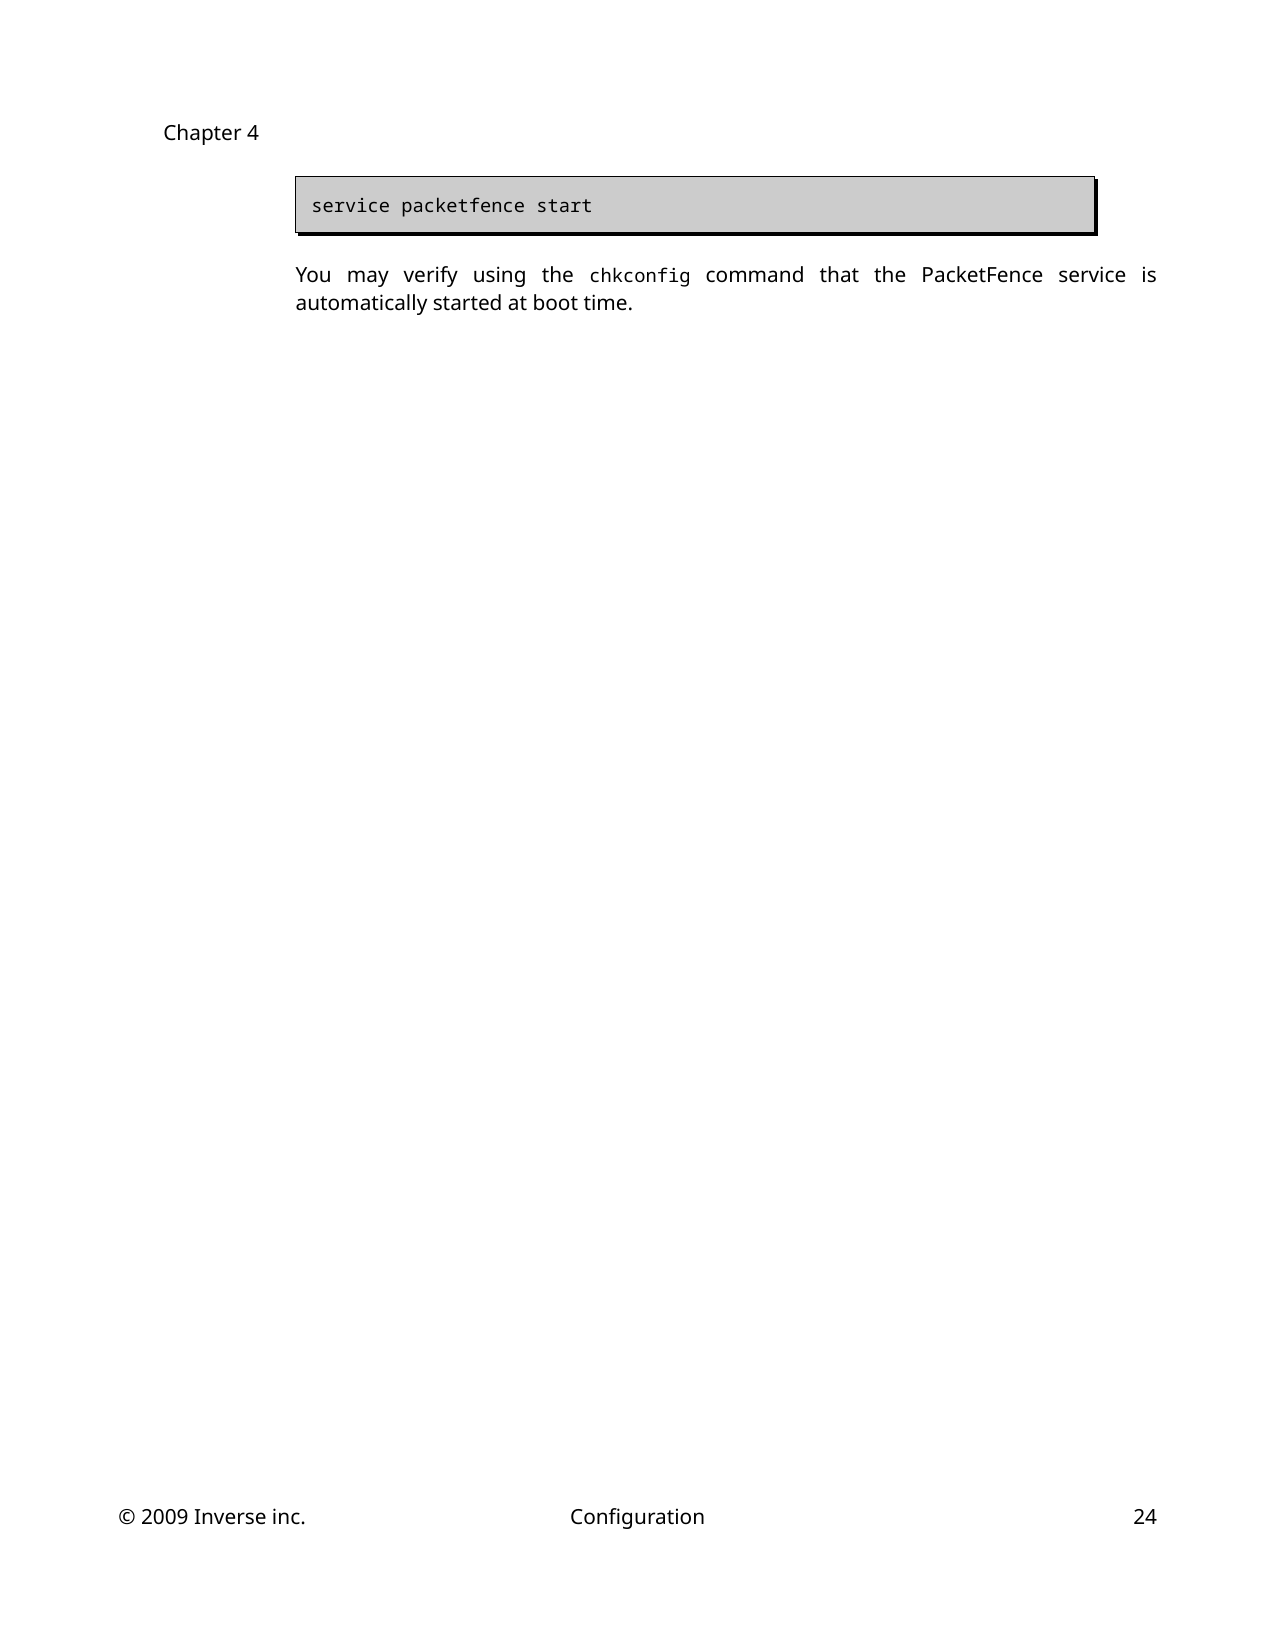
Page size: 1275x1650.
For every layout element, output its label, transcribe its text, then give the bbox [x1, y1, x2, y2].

text You may verify using the chkconfig command that the PacketFence service is automatically started at boot time. [295, 260, 1157, 317]
text service packetfence start [296, 177, 1094, 232]
